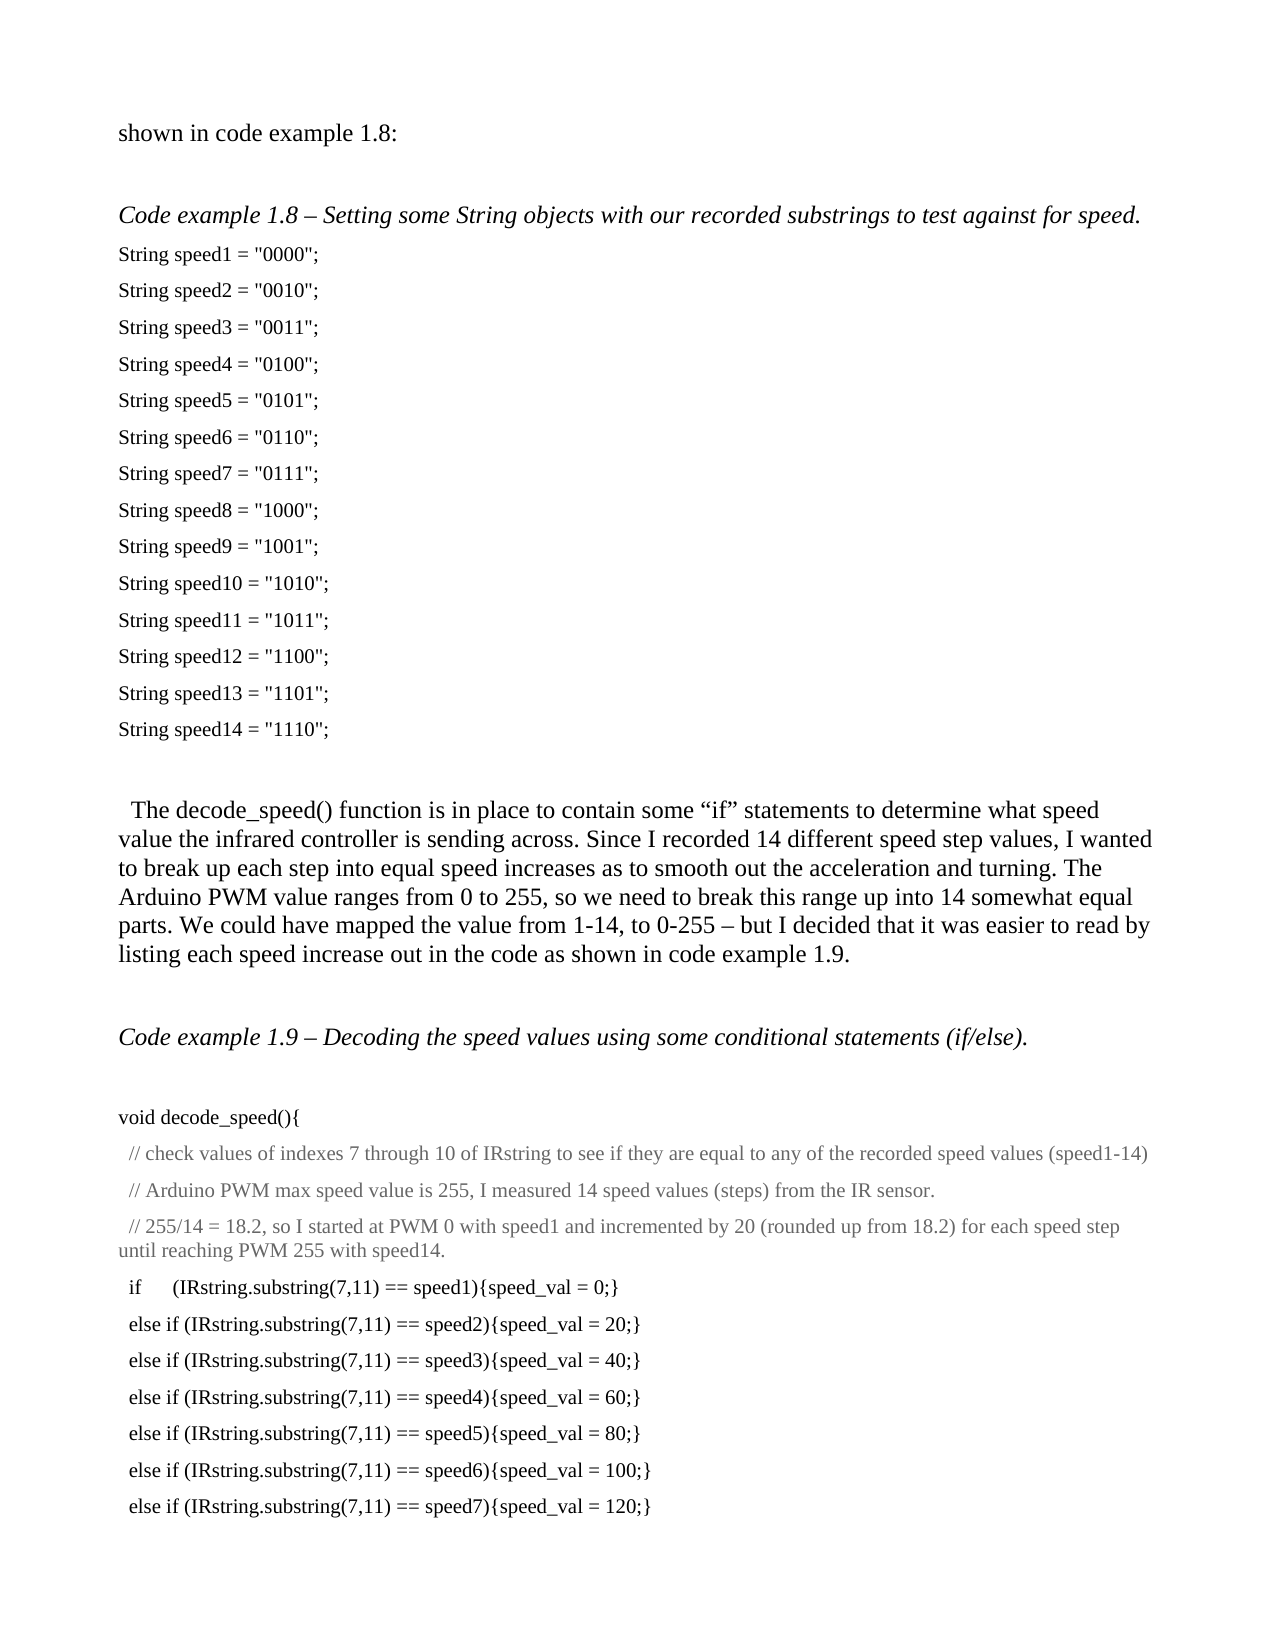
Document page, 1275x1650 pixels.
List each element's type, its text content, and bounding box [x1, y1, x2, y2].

text void decode_speed(){ [118, 1104, 1157, 1129]
text String speed3 = "0011"; [118, 315, 1157, 339]
text String speed13 = "1101"; [118, 681, 1157, 705]
text else if (IRstring.substring(7,11) == speed4){speed_val = 60;} [118, 1384, 1157, 1409]
text else if (IRstring.substring(7,11) == speed7){speed_val = 120;} [118, 1494, 1157, 1518]
text String speed5 = "0101"; [118, 388, 1157, 412]
text String speed4 = "0100"; [118, 352, 1157, 376]
text String speed9 = "1001"; [118, 534, 1157, 558]
text The decode_speed() function is in place to contain some “if” statements to determine what speed value the infrared controller is sending across. Since I recorded 14 different speed step values, I wanted to break up each step into equal speed increases as to smooth out the acceleration and turning. The Arduino PWM value ranges from 0 to 255, so we need to break this range up into 14 somewhat equal parts. We could have mapped the value from 1-14, to 0-255 – but I decided that it was easier to read by listing each speed increase out in the code as shown in code example 1.9. [118, 795, 1157, 968]
text String speed2 = "0010"; [118, 278, 1157, 302]
text // check values of indexes 7 through 10 of IRstring to see if they are equal to any of the recorded speed values (speed1-14) [118, 1141, 1157, 1165]
text if (IRstring.substring(7,11) == speed1){speed_val = 0;} [118, 1275, 1157, 1299]
text else if (IRstring.substring(7,11) == speed5){speed_val = 80;} [118, 1421, 1157, 1445]
text // 255/14 = 18.2, so I started at PWM 0 with speed1 and incremented by 20 (rounded up from 18.2) for each speed step until reaching PWM 255 with speed14. [118, 1214, 1157, 1262]
text String speed14 = "1110"; [118, 717, 1157, 741]
text String speed6 = "0110"; [118, 425, 1157, 449]
text else if (IRstring.substring(7,11) == speed6){speed_val = 100;} [118, 1458, 1157, 1482]
text String speed8 = "1000"; [118, 498, 1157, 522]
text String speed11 = "1011"; [118, 607, 1157, 632]
text // Arduino PWM max speed value is 255, I measured 14 speed values (steps) from the IR sensor. [118, 1178, 1157, 1202]
text Code example 1.8 – Setting some String objects with our recorded substrings to test against for speed. [118, 201, 1157, 229]
text else if (IRstring.substring(7,11) == speed2){speed_val = 20;} [118, 1311, 1157, 1336]
text String speed10 = "1010"; [118, 571, 1157, 595]
text String speed7 = "0111"; [118, 461, 1157, 485]
text Code example 1.9 – Decoding the speed values using some conditional statements (if/else). [118, 1022, 1157, 1051]
text String speed12 = "1100"; [118, 644, 1157, 668]
text shown in code example 1.8: [118, 118, 1157, 147]
text String speed1 = "0000"; [118, 242, 1157, 266]
text else if (IRstring.substring(7,11) == speed3){speed_val = 40;} [118, 1348, 1157, 1372]
